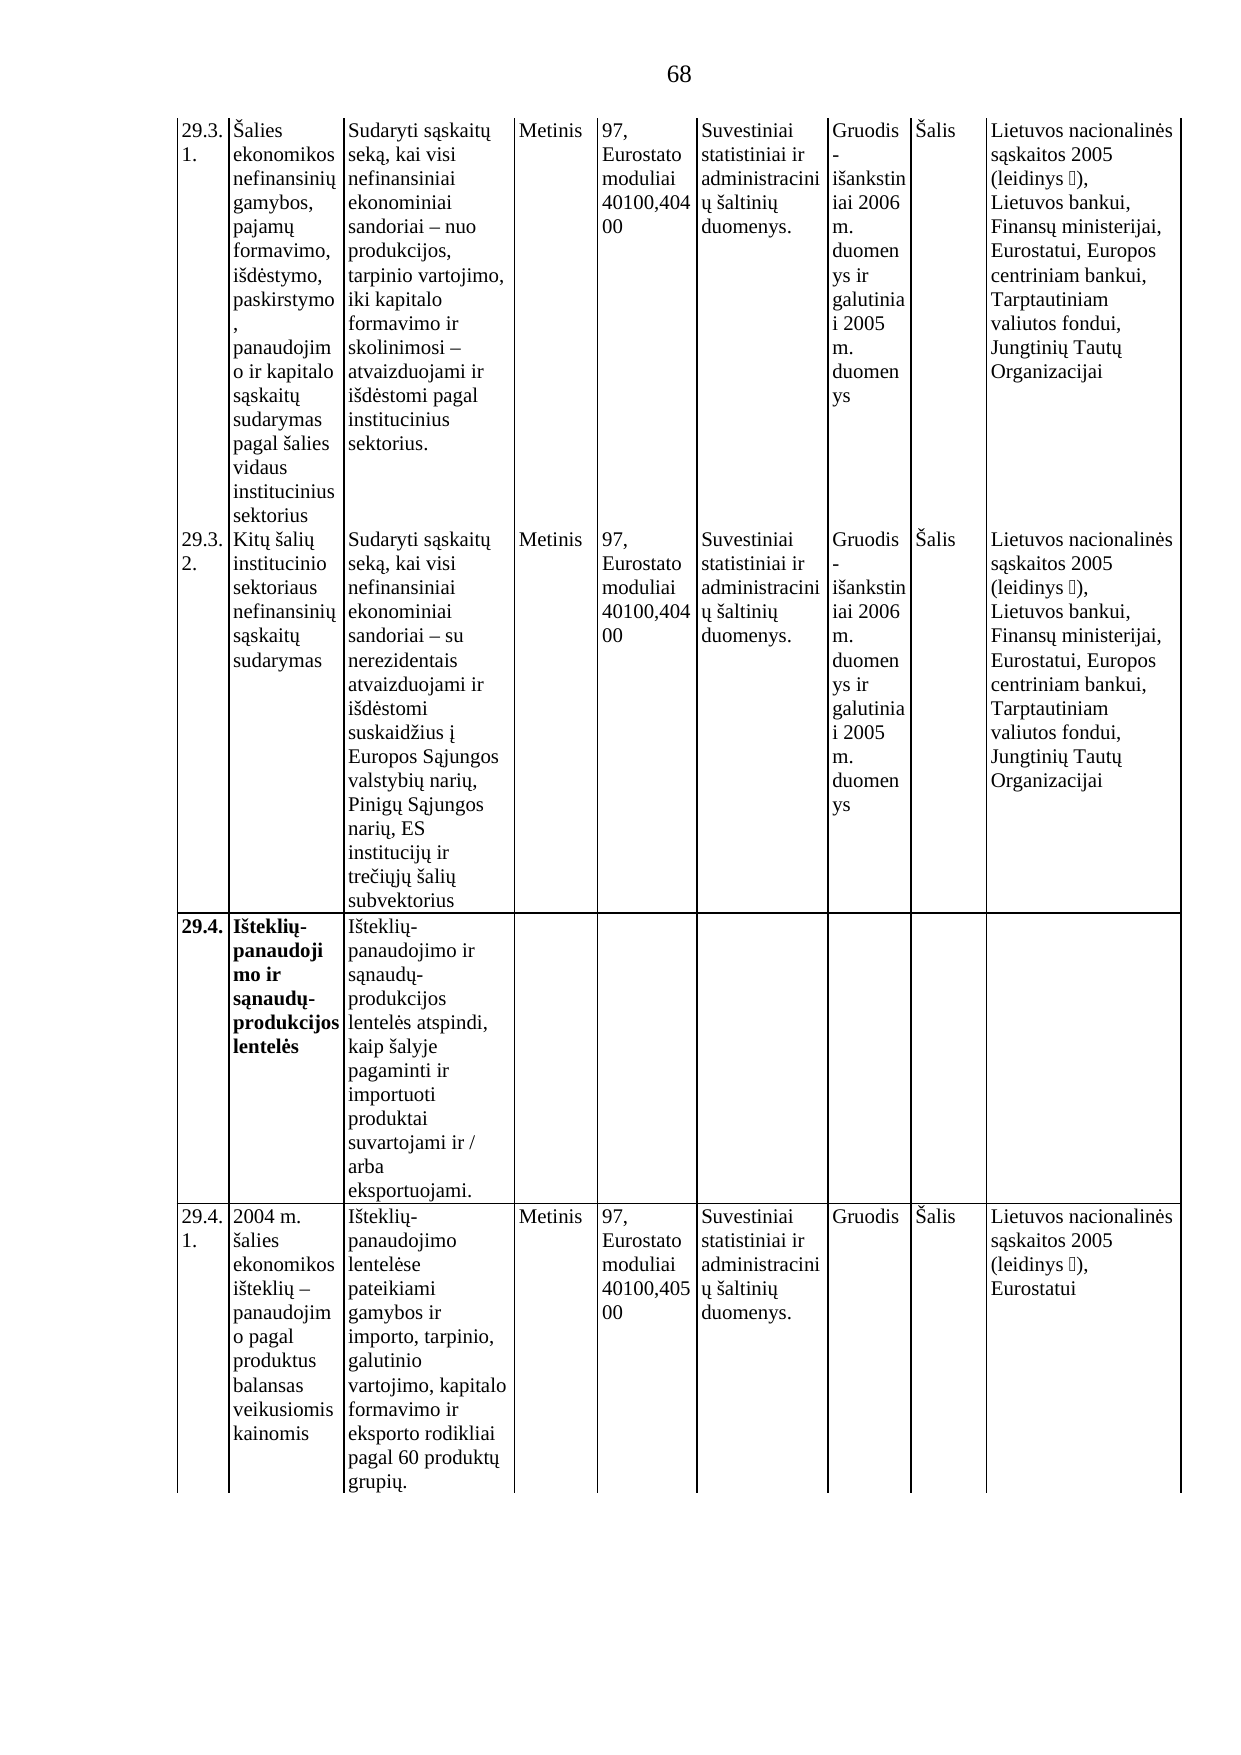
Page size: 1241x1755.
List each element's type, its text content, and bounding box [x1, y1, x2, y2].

table_cell Išteklių-panaudojimo ir sąnaudų-produkcijos lentelės [230, 914, 343, 1202]
table_cell Šalis [912, 118, 986, 527]
table_cell [698, 914, 827, 1202]
table_cell Metinis [515, 527, 597, 912]
table_cell 97, Eurostato moduliai 40100,40400 [598, 118, 696, 527]
table_cell Kitų šalių institucinio sektoriaus nefinansinių sąskaitų sudarymas [230, 527, 343, 912]
table_cell Suvestiniai statistiniai ir administracinių šaltinių duomenys. [698, 118, 827, 527]
table_cell Gruodis -išankstiniai 2006 m. duomenys ir galutiniai 2005 m. duomenys [829, 527, 910, 912]
table_cell Metinis [515, 118, 597, 527]
table_cell [912, 914, 986, 1202]
table_cell 29.3.2. [178, 527, 228, 912]
table_cell Sudaryti sąskaitų seką, kai visi nefinansiniai ekonominiai sandoriai – nuo produkcijos, tarpinio vartojimo, iki kapitalo formavimo ir skolinimosi – atvaizduojami ir išdėstomi pagal institucinius sektorius. [345, 118, 514, 527]
table_cell Gruodis [829, 1204, 910, 1493]
table_cell 29.4. [178, 914, 228, 1202]
table_cell Gruodis -išankstiniai 2006 m. duomenys ir galutiniai 2005 m. duomenys [829, 118, 910, 527]
table_cell 29.3.1. [178, 118, 228, 527]
table_cell [829, 914, 910, 1202]
table_cell Suvestiniai statistiniai ir administracinių šaltinių duomenys. [698, 1204, 827, 1493]
table_cell 2004 m. šalies ekonomikos išteklių – panaudojimo pagal produktus balansas veikusiomis kainomis [230, 1204, 343, 1493]
table_cell [598, 914, 696, 1202]
table_cell 97, Eurostato moduliai 40100,40500 [598, 1204, 696, 1493]
table_cell Lietuvos nacionalinės sąskaitos 2005 (leidinys ), Lietuvos bankui, Finansų ministerijai, Eurostatui, Europos centriniam bankui, Tarptautiniam valiutos fondui, Jungtinių Tautų Organizacijai [987, 527, 1180, 912]
table_cell [987, 914, 1180, 1202]
table_cell [515, 914, 597, 1202]
table_cell Suvestiniai statistiniai ir administracinių šaltinių duomenys. [698, 527, 827, 912]
table_cell Šalis [912, 527, 986, 912]
table_cell Lietuvos nacionalinės sąskaitos 2005 (leidinys ), Lietuvos bankui, Finansų ministerijai, Eurostatui, Europos centriniam bankui, Tarptautiniam valiutos fondui, Jungtinių Tautų Organizacijai [987, 118, 1180, 527]
table_cell Šalis [912, 1204, 986, 1493]
table_cell Lietuvos nacionalinės sąskaitos 2005 (leidinys ), Eurostatui [987, 1204, 1180, 1493]
table_cell 97, Eurostato moduliai 40100,40400 [598, 527, 696, 912]
table_cell Metinis [515, 1204, 597, 1493]
table_cell 29.4.1. [178, 1204, 228, 1493]
